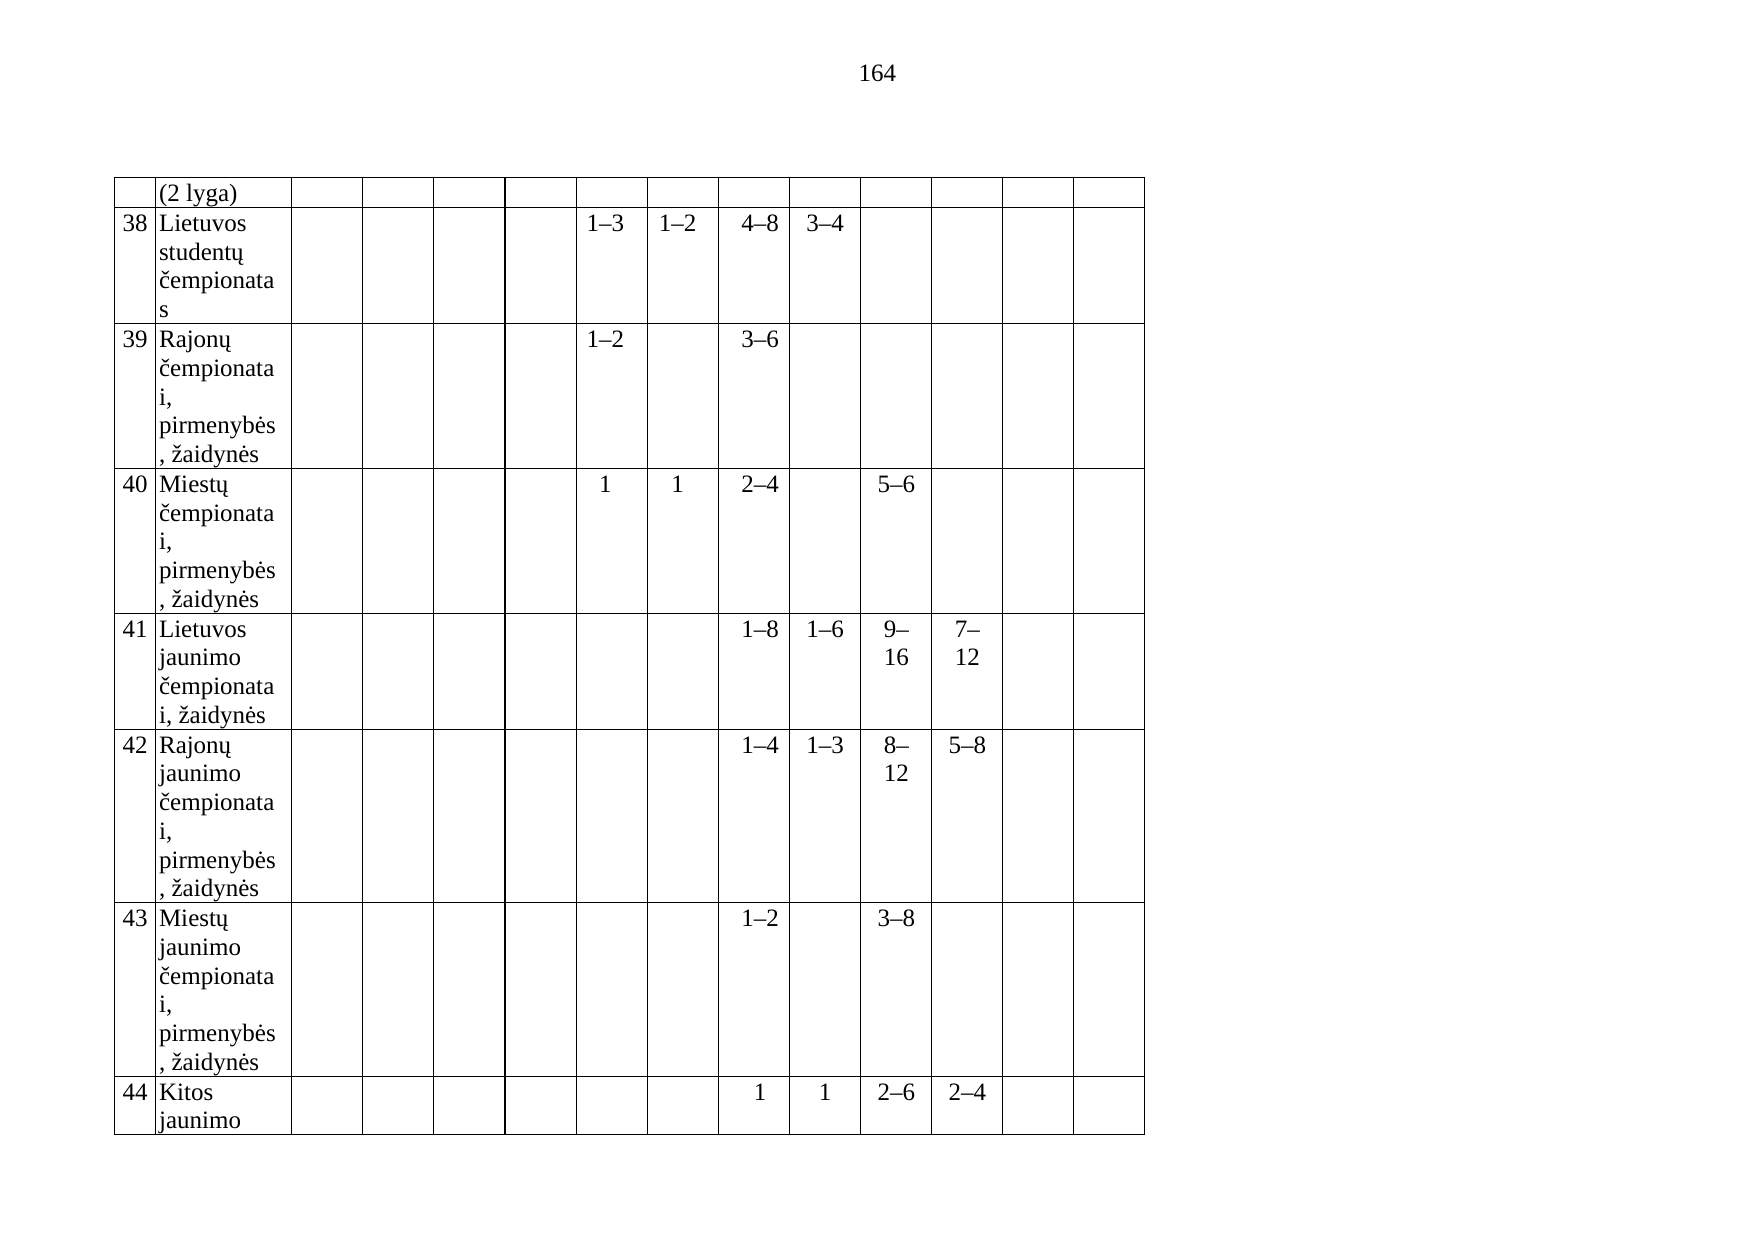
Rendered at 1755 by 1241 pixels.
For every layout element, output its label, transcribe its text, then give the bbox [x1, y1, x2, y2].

table_cell Lietuvos jaunimo čempionatai, žaidynės [156, 614, 291, 729]
table_cell [506, 1077, 576, 1134]
table_cell [577, 903, 647, 1076]
table_cell [1074, 178, 1144, 207]
table_cell [292, 178, 362, 207]
table_cell 1 [648, 469, 718, 613]
table_cell [506, 324, 576, 468]
table_cell [1074, 730, 1144, 902]
table_cell 2–4 [932, 1077, 1002, 1134]
table_cell [1003, 324, 1073, 468]
table_cell [932, 903, 1002, 1076]
table_cell [790, 324, 860, 468]
table_cell [292, 614, 362, 729]
table_cell 1–3 [790, 730, 860, 902]
table_cell [648, 730, 718, 902]
table_cell [1003, 208, 1073, 323]
table_cell 1 [719, 1077, 789, 1134]
table_cell [434, 614, 504, 729]
table_cell [434, 730, 504, 902]
table_cell [1003, 614, 1073, 729]
table_cell [434, 903, 504, 1076]
table_cell [363, 208, 433, 323]
table_cell 1–8 [719, 614, 789, 729]
table_cell [577, 178, 647, 207]
table_cell [861, 178, 931, 207]
table_cell 2–6 [861, 1077, 931, 1134]
table_cell 3–4 [790, 208, 860, 323]
table_cell 43 [115, 903, 155, 1076]
table_cell [506, 208, 576, 323]
table_cell [932, 208, 1002, 323]
table_cell [1074, 208, 1144, 323]
table_cell 44 [115, 1077, 155, 1134]
table_cell [861, 208, 931, 323]
table_cell [648, 614, 718, 729]
table_cell 39 [115, 324, 155, 468]
table_cell [506, 469, 576, 613]
table_cell 1 [577, 469, 647, 613]
table_cell [577, 730, 647, 902]
table_cell [648, 1077, 718, 1134]
table_cell [363, 178, 433, 207]
table_cell [506, 903, 576, 1076]
table_cell [790, 903, 860, 1076]
table_cell [1003, 1077, 1073, 1134]
table_cell [363, 324, 433, 468]
table_cell 1–4 [719, 730, 789, 902]
table_cell 38 [115, 208, 155, 323]
table_cell [648, 903, 718, 1076]
table_cell [1003, 469, 1073, 613]
table_cell 1–2 [577, 324, 647, 468]
table_cell (2 lyga) [156, 178, 291, 207]
table_cell [577, 1077, 647, 1134]
table_cell 41 [115, 614, 155, 729]
table_cell 1–6 [790, 614, 860, 729]
table_cell [648, 324, 718, 468]
table_cell [790, 469, 860, 613]
table_cell [434, 178, 504, 207]
table_cell [434, 469, 504, 613]
table_cell 1–3 [577, 208, 647, 323]
table_cell [1074, 324, 1144, 468]
table_cell [292, 208, 362, 323]
table_cell 1–2 [648, 208, 718, 323]
table_cell [1074, 1077, 1144, 1134]
table_cell [434, 208, 504, 323]
table_cell Miestų čempionatai, pirmenybės, žaidynės [156, 469, 291, 613]
table_cell [434, 1077, 504, 1134]
table_cell [648, 178, 718, 207]
table_cell [292, 730, 362, 902]
table_cell [1003, 903, 1073, 1076]
table_cell Rajonų čempionatai, pirmenybės, žaidynės [156, 324, 291, 468]
table_cell [363, 1077, 433, 1134]
table_cell [292, 903, 362, 1076]
table_cell 1 [790, 1077, 860, 1134]
table_cell [363, 903, 433, 1076]
table_cell 4–8 [719, 208, 789, 323]
table_cell [1074, 903, 1144, 1076]
table_cell [1003, 178, 1073, 207]
table_cell [932, 324, 1002, 468]
table_cell [434, 324, 504, 468]
table_cell [363, 614, 433, 729]
table_cell [363, 469, 433, 613]
table_cell [577, 614, 647, 729]
table_cell [790, 178, 860, 207]
table_cell [506, 614, 576, 729]
table_cell [1003, 730, 1073, 902]
table_cell [1074, 469, 1144, 613]
table_cell 5–6 [861, 469, 931, 613]
table_cell Lietuvos studentų čempionatas [156, 208, 291, 323]
table_cell [719, 178, 789, 207]
table_cell [292, 469, 362, 613]
table_cell 3–6 [719, 324, 789, 468]
table_cell 1–2 [719, 903, 789, 1076]
table_cell [506, 178, 576, 207]
table_cell [363, 730, 433, 902]
table_cell 8–12 [861, 730, 931, 902]
table_cell Rajonų jaunimo čempionatai, pirmenybės, žaidynės [156, 730, 291, 902]
table_cell 9–16 [861, 614, 931, 729]
table_cell 40 [115, 469, 155, 613]
table_cell [932, 469, 1002, 613]
table_cell Kitos jaunimo [156, 1077, 291, 1134]
table_cell [861, 324, 931, 468]
table_cell 3–8 [861, 903, 931, 1076]
table_cell [1074, 614, 1144, 729]
table_cell 7–12 [932, 614, 1002, 729]
table_cell [292, 324, 362, 468]
table_cell Miestų jaunimo čempionatai, pirmenybės, žaidynės [156, 903, 291, 1076]
table_cell [292, 1077, 362, 1134]
table_cell [506, 730, 576, 902]
table_cell [115, 178, 155, 207]
table_cell [932, 178, 1002, 207]
table_cell 2–4 [719, 469, 789, 613]
table_cell 42 [115, 730, 155, 902]
table_cell 5–8 [932, 730, 1002, 902]
